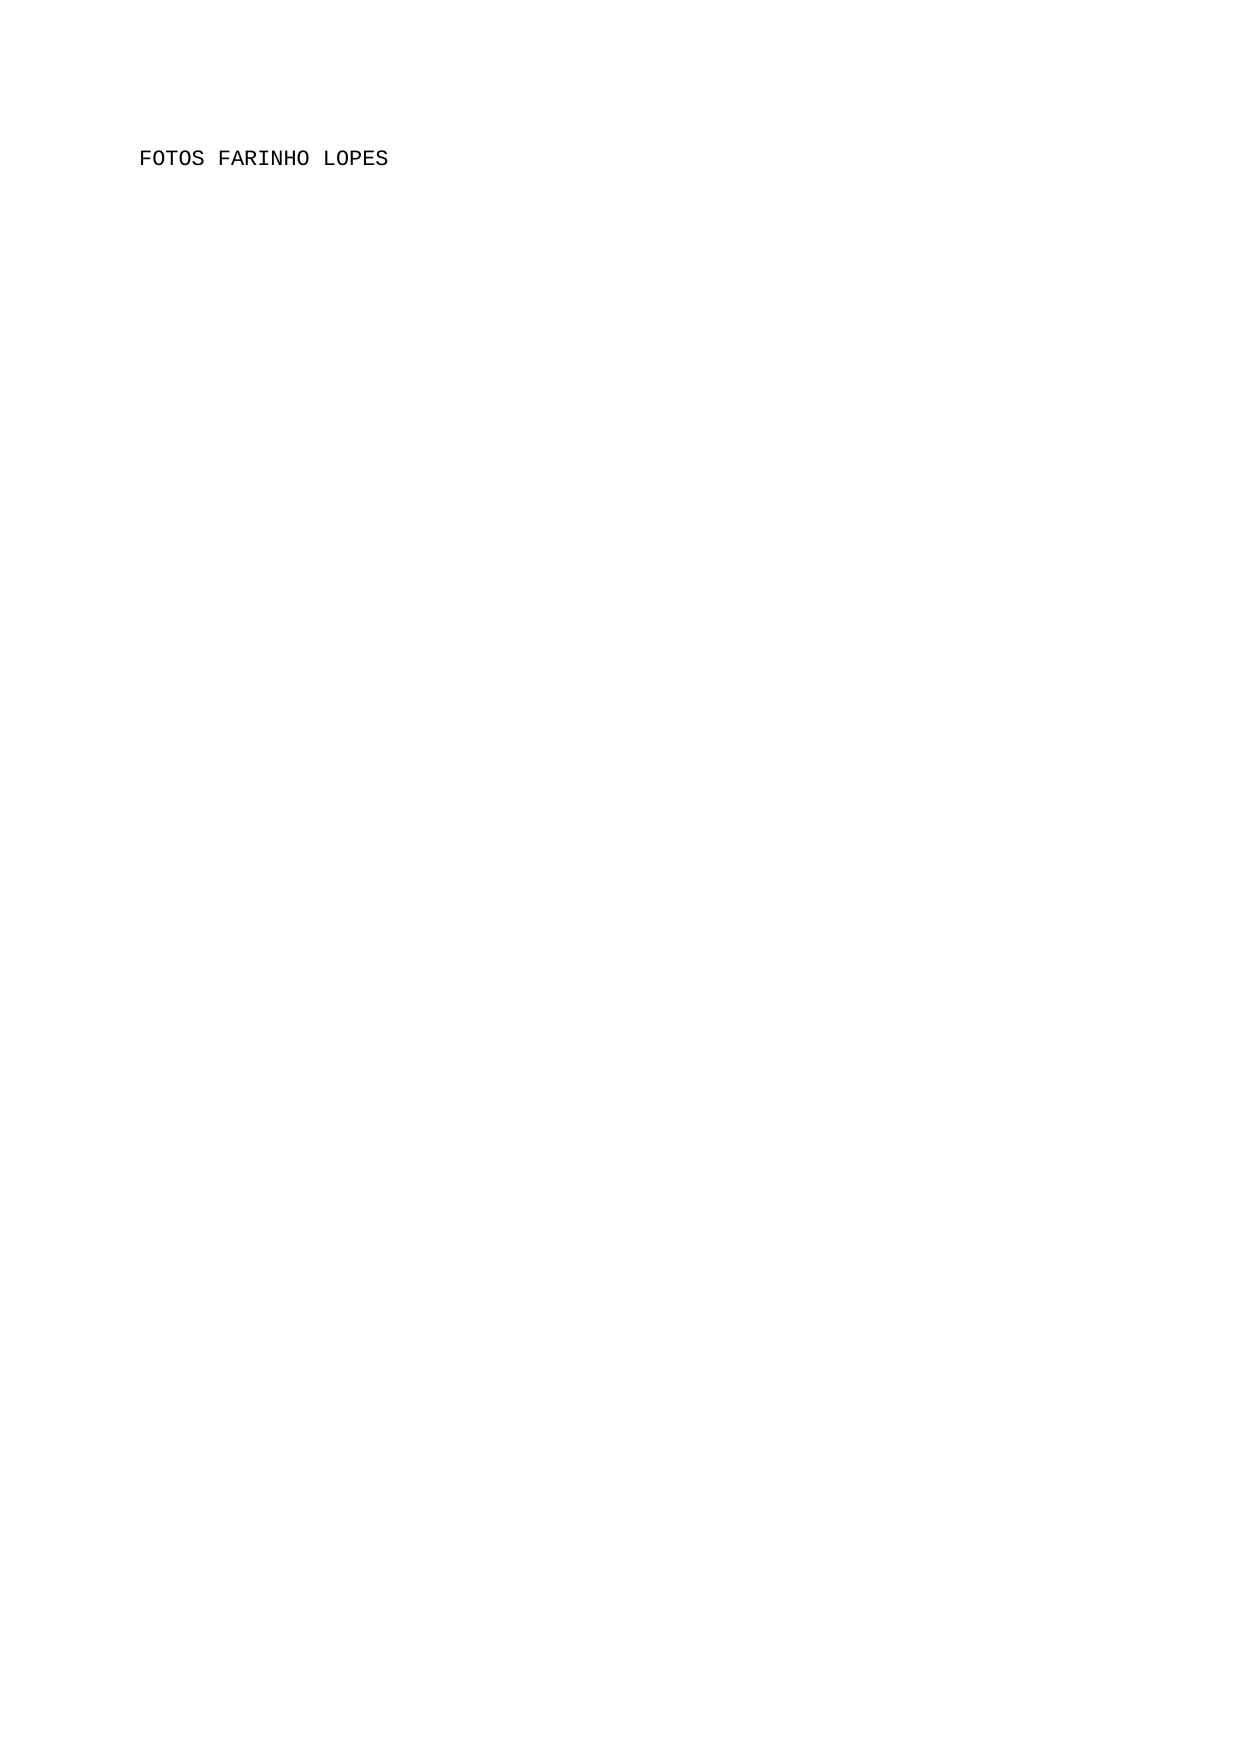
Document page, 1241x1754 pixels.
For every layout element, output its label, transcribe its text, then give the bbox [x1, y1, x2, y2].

text FOTOS FARINHO LOPES [139, 148, 1101, 172]
